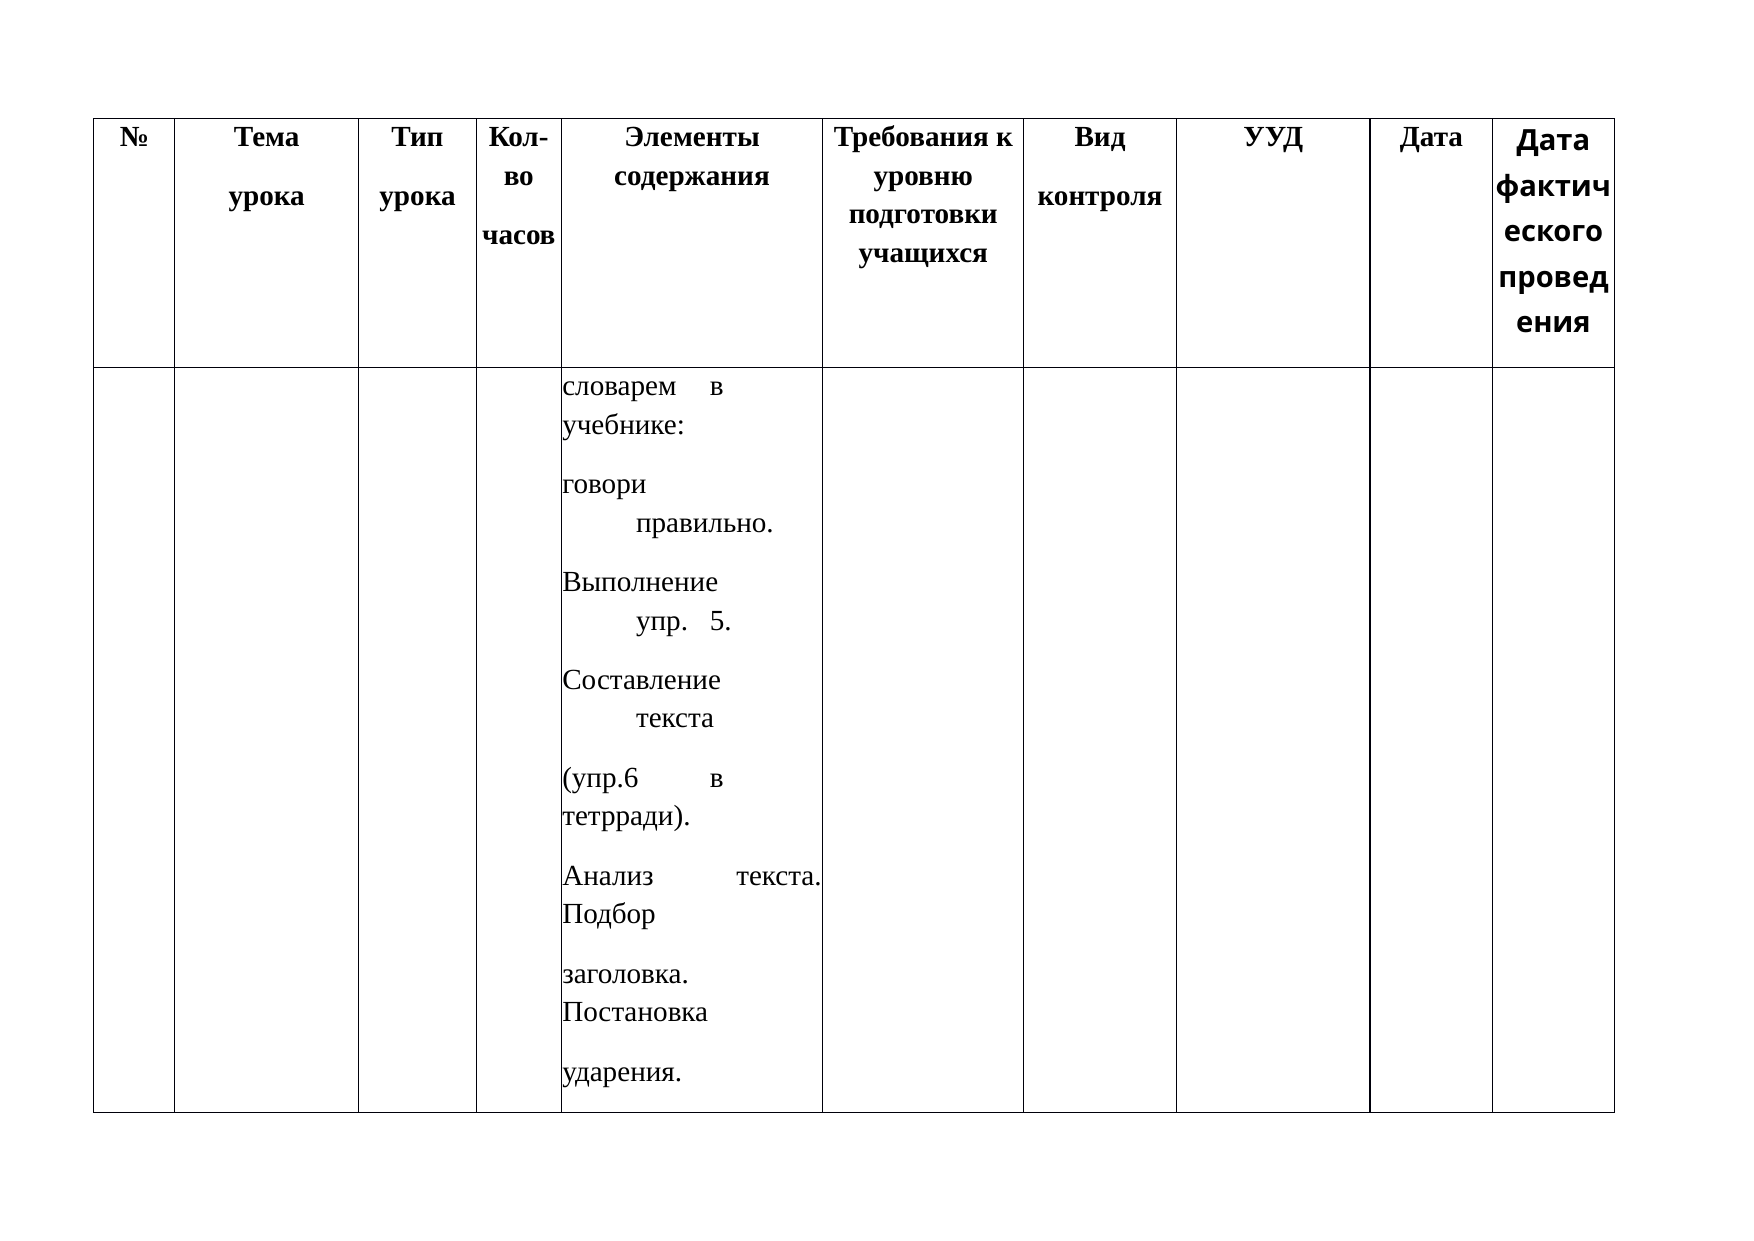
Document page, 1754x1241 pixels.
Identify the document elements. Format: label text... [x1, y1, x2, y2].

table_header Тема урока [175, 119, 358, 367]
table_header № [94, 119, 174, 367]
table_cell [1024, 368, 1176, 1112]
table_header Дата [1371, 119, 1492, 367]
table_cell [823, 368, 1023, 1112]
table_header Вид контроля [1024, 119, 1176, 367]
table_header Кол-во часов [477, 119, 561, 367]
table_cell [477, 368, 561, 1112]
table_header Элементы содержания [562, 119, 822, 367]
table_cell словарем в учебнике: говори правильно. Выполнение упр. 5. Составление текста (упр.6 в тетрради). Анализ текста. Подбор заголовка. Постановка ударения. [562, 368, 822, 1112]
table_cell [1493, 368, 1614, 1112]
table_header Требования к уровню подготовки учащихся [823, 119, 1023, 367]
table_header Тип урока [359, 119, 476, 367]
table_cell [1177, 368, 1369, 1112]
table_header УУД [1177, 119, 1369, 367]
table_header Дата фактического проведения [1493, 119, 1614, 367]
table_cell [1371, 368, 1492, 1112]
table_cell [359, 368, 476, 1112]
table_cell [94, 368, 174, 1112]
table_cell [175, 368, 358, 1112]
